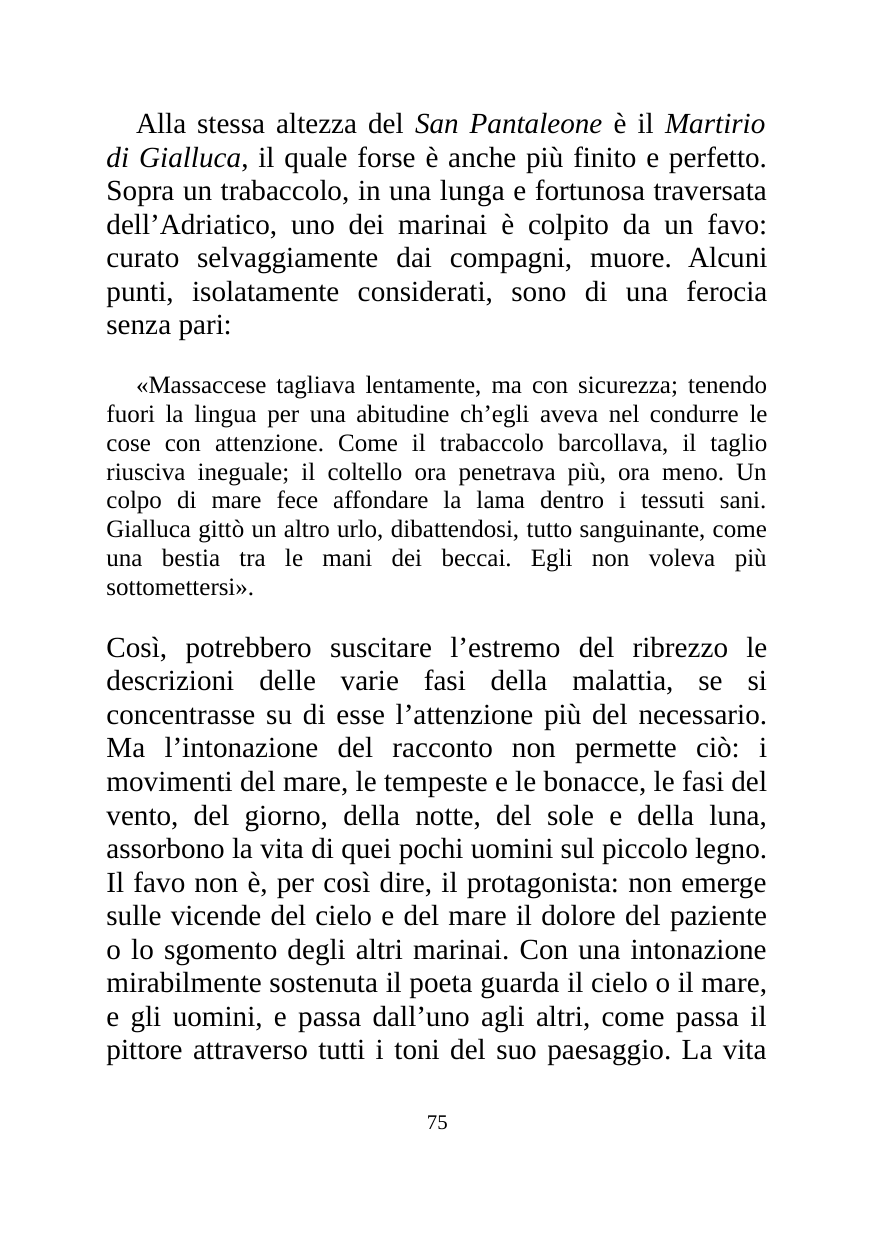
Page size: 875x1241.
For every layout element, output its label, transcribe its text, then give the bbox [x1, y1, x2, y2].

text «Massaccese tagliava lentamente, ma con sicurezza; tenendo fuori la lingua per una abitudine ch’egli aveva nel condurre le cose con attenzione. Come il trabaccolo barcollava, il taglio riusciva ineguale; il coltello ora penetrava più, ora meno. Un colpo di mare fece affondare la lama dentro i tessuti sani. Gialluca gittò un altro urlo, dibattendosi, tutto sanguinante, come una bestia tra le mani dei beccai. Egli non voleva più sottomettersi». [106, 371, 768, 601]
text Alla stessa altezza del San Pantaleone è il Martirio di Gialluca, il quale forse è anche più finito e perfetto. Sopra un trabaccolo, in una lunga e fortunosa traversata dell’Adriatico, uno dei marinai è colpito da un favo: curato selvaggiamente dai compagni, muore. Alcuni punti, isolatamente considerati, sono di una ferocia senza pari: [106, 106, 768, 341]
text Così, potrebbero suscitare l’estremo del ribrezzo le descrizioni delle varie fasi della malattia, se si concentrasse su di esse l’attenzione più del necessario. Ma l’intonazione del racconto non permette ciò: i movimenti del mare, le tempeste e le bonacce, le fasi del vento, del giorno, della notte, del sole e della luna, assorbono la vita di quei pochi uomini sul piccolo legno. Il favo non è, per così dire, il protagonista: non emerge sulle vicende del cielo e del mare il dolore del paziente o lo sgomento degli altri marinai. Con una intonazione mirabilmente sostenuta il poeta guarda il cielo o il mare, e gli uomini, e passa dall’uno agli altri, come passa il pittore attraverso tutti i toni del suo paesaggio. La vita [106, 630, 768, 1066]
